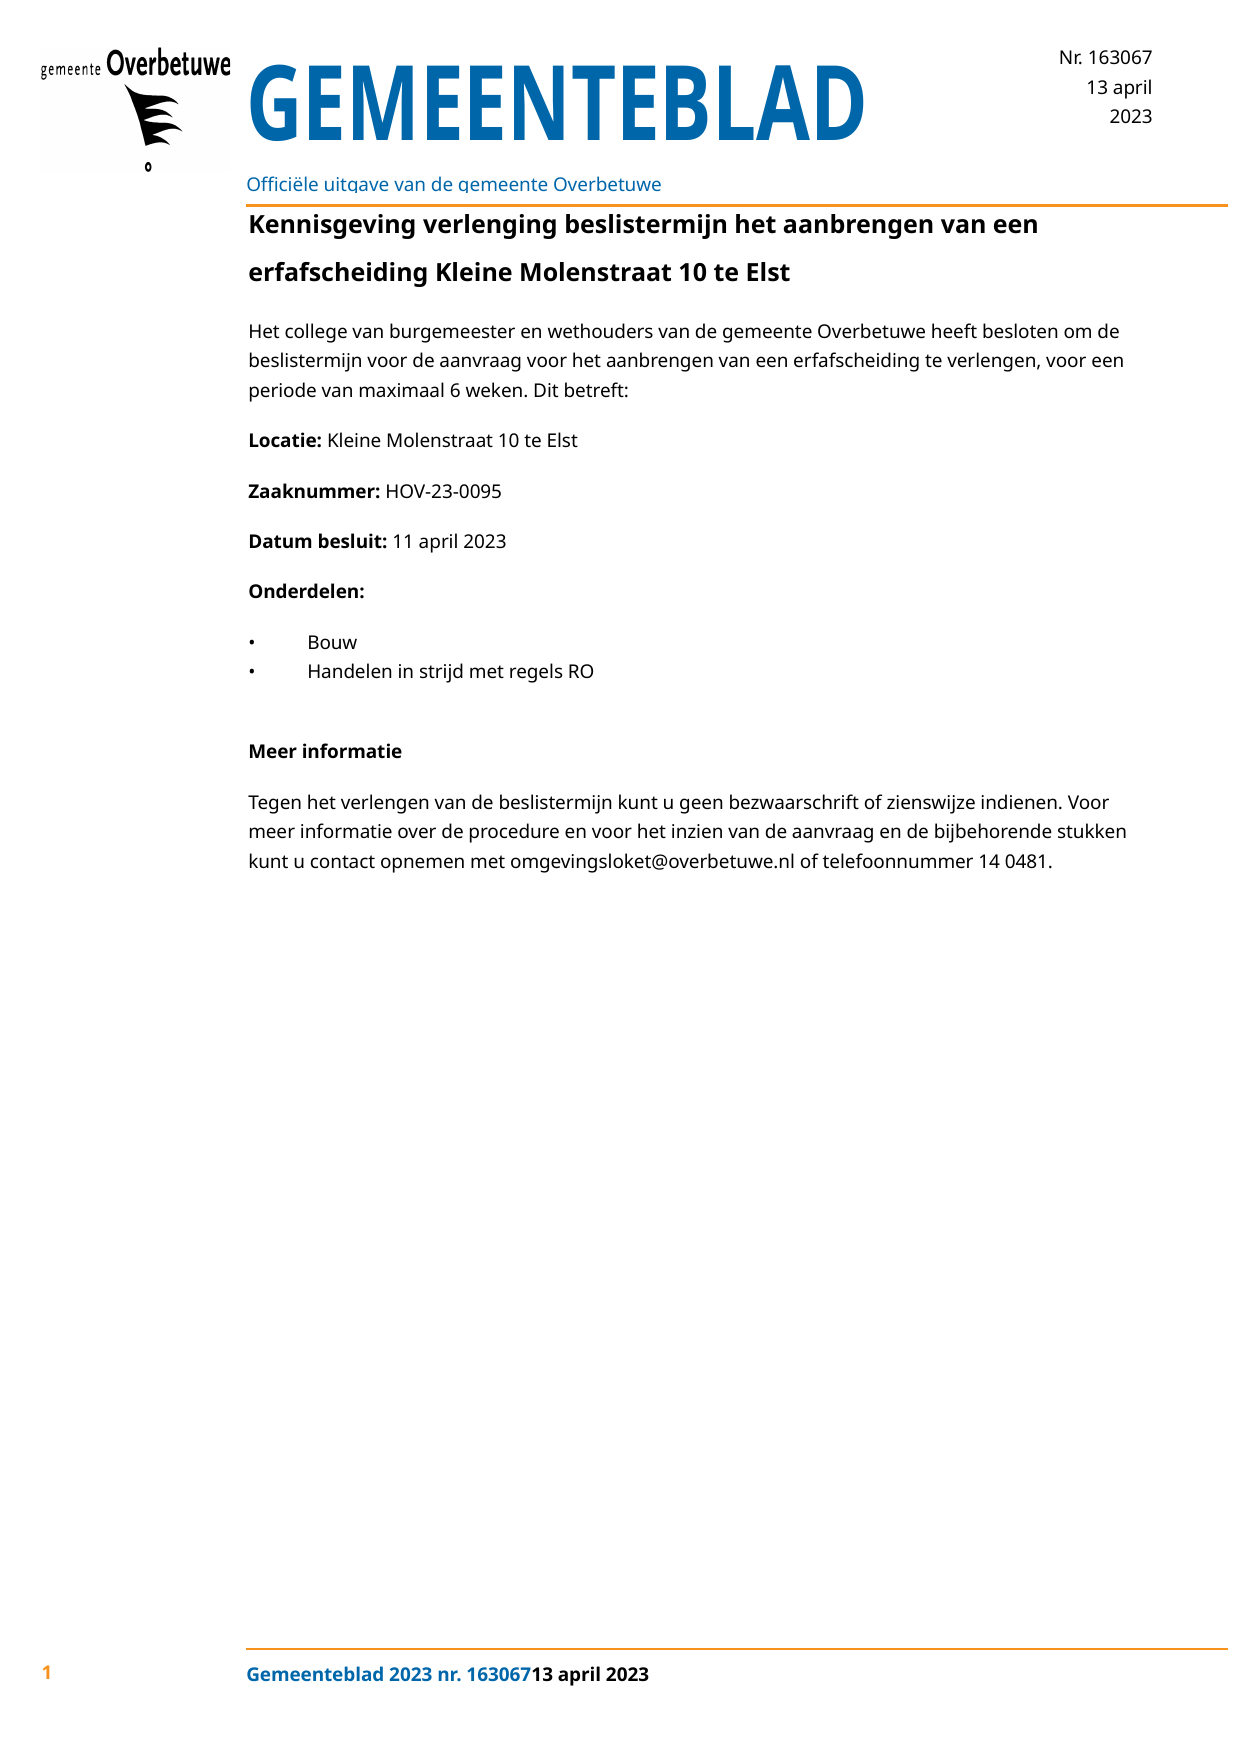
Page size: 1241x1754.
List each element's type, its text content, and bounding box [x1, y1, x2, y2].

text Tegen het verlengen van de beslistermijn kunt u geen bezwaarschrift of zienswijze indienen. Voor meer informatie over de procedure en voor het inzien van de aanvraag en de bijbehorende stukken kunt u contact opnemen met omgevingsloket@overbetuwe.nl of telefoonnummer 14 0481. [248, 789, 1152, 874]
text Zaaknummer: HOV-23-0095 [248, 478, 1152, 504]
text Meer informatie [248, 739, 1152, 764]
text Kennisgeving verlenging beslistermijn het aanbrengen van een erfafscheiding Kleine Molenstraat 10 te Elst [248, 207, 1152, 288]
list Handelen in strijd met regels RO [248, 659, 1152, 684]
text Onderdelen: [248, 579, 1152, 604]
list Bouw [248, 629, 1152, 655]
text Het college van burgemeester en wethouders van de gemeente Overbetuwe heeft besloten om de beslistermijn voor de aanvraag voor het aanbrengen van een erfafscheiding te verlengen, voor een periode van maximaal 6 weken. Dit betreft: [248, 318, 1152, 403]
text Locatie: Kleine Molenstraat 10 te Elst [248, 427, 1152, 453]
picture [41, 47, 231, 172]
text Datum besluit: 11 april 2023 [248, 528, 1152, 554]
